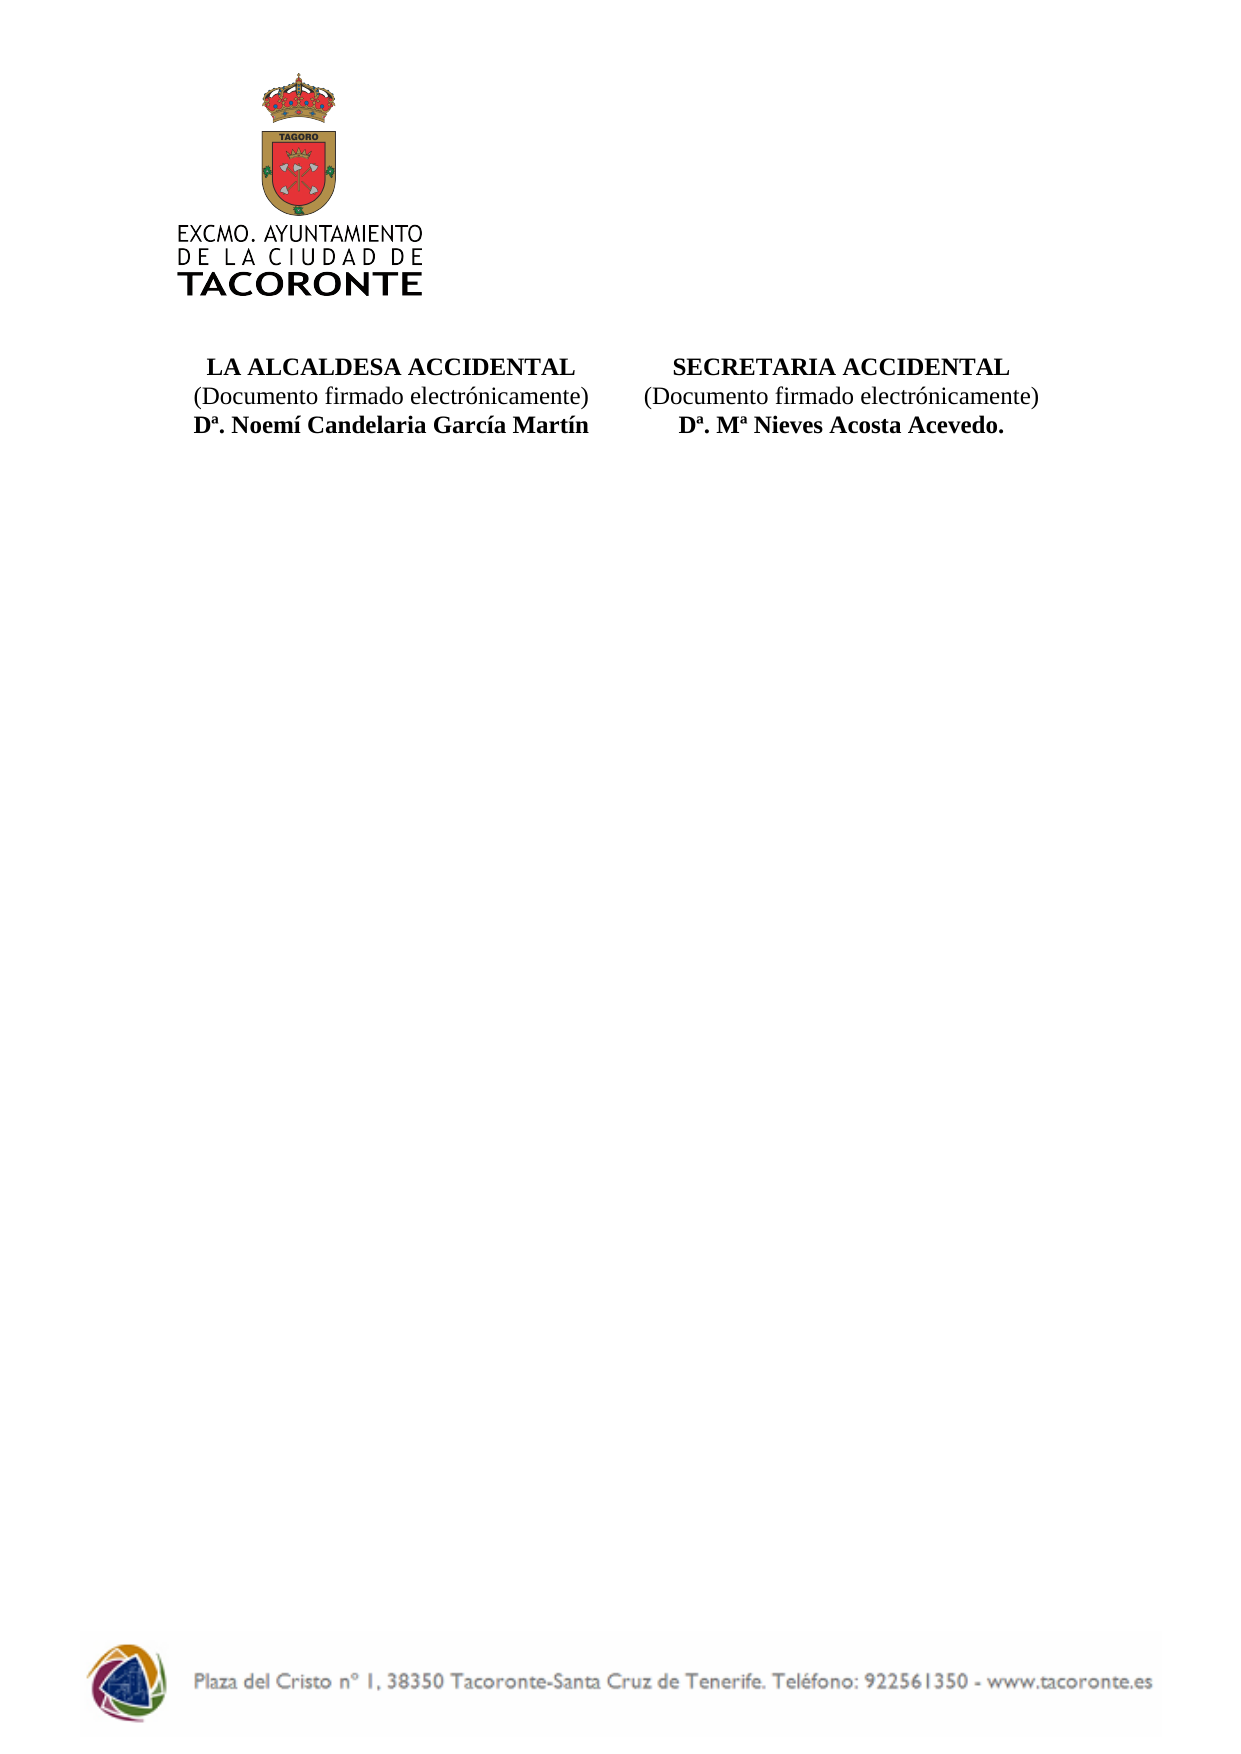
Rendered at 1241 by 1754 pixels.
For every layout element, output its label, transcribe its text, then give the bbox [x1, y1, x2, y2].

picture [177, 73, 422, 296]
picture [80, 1631, 1163, 1737]
table_header SECRETARIA ACCIDENTAL (Documento firmado electrónicamente) Dª. Mª Nieves Acosta Acevedo. [616, 353, 1066, 439]
table_header LA ALCALDESA ACCIDENTAL (Documento firmado electrónicamente) Dª. Noemí Candelaria García Martín [166, 353, 616, 439]
